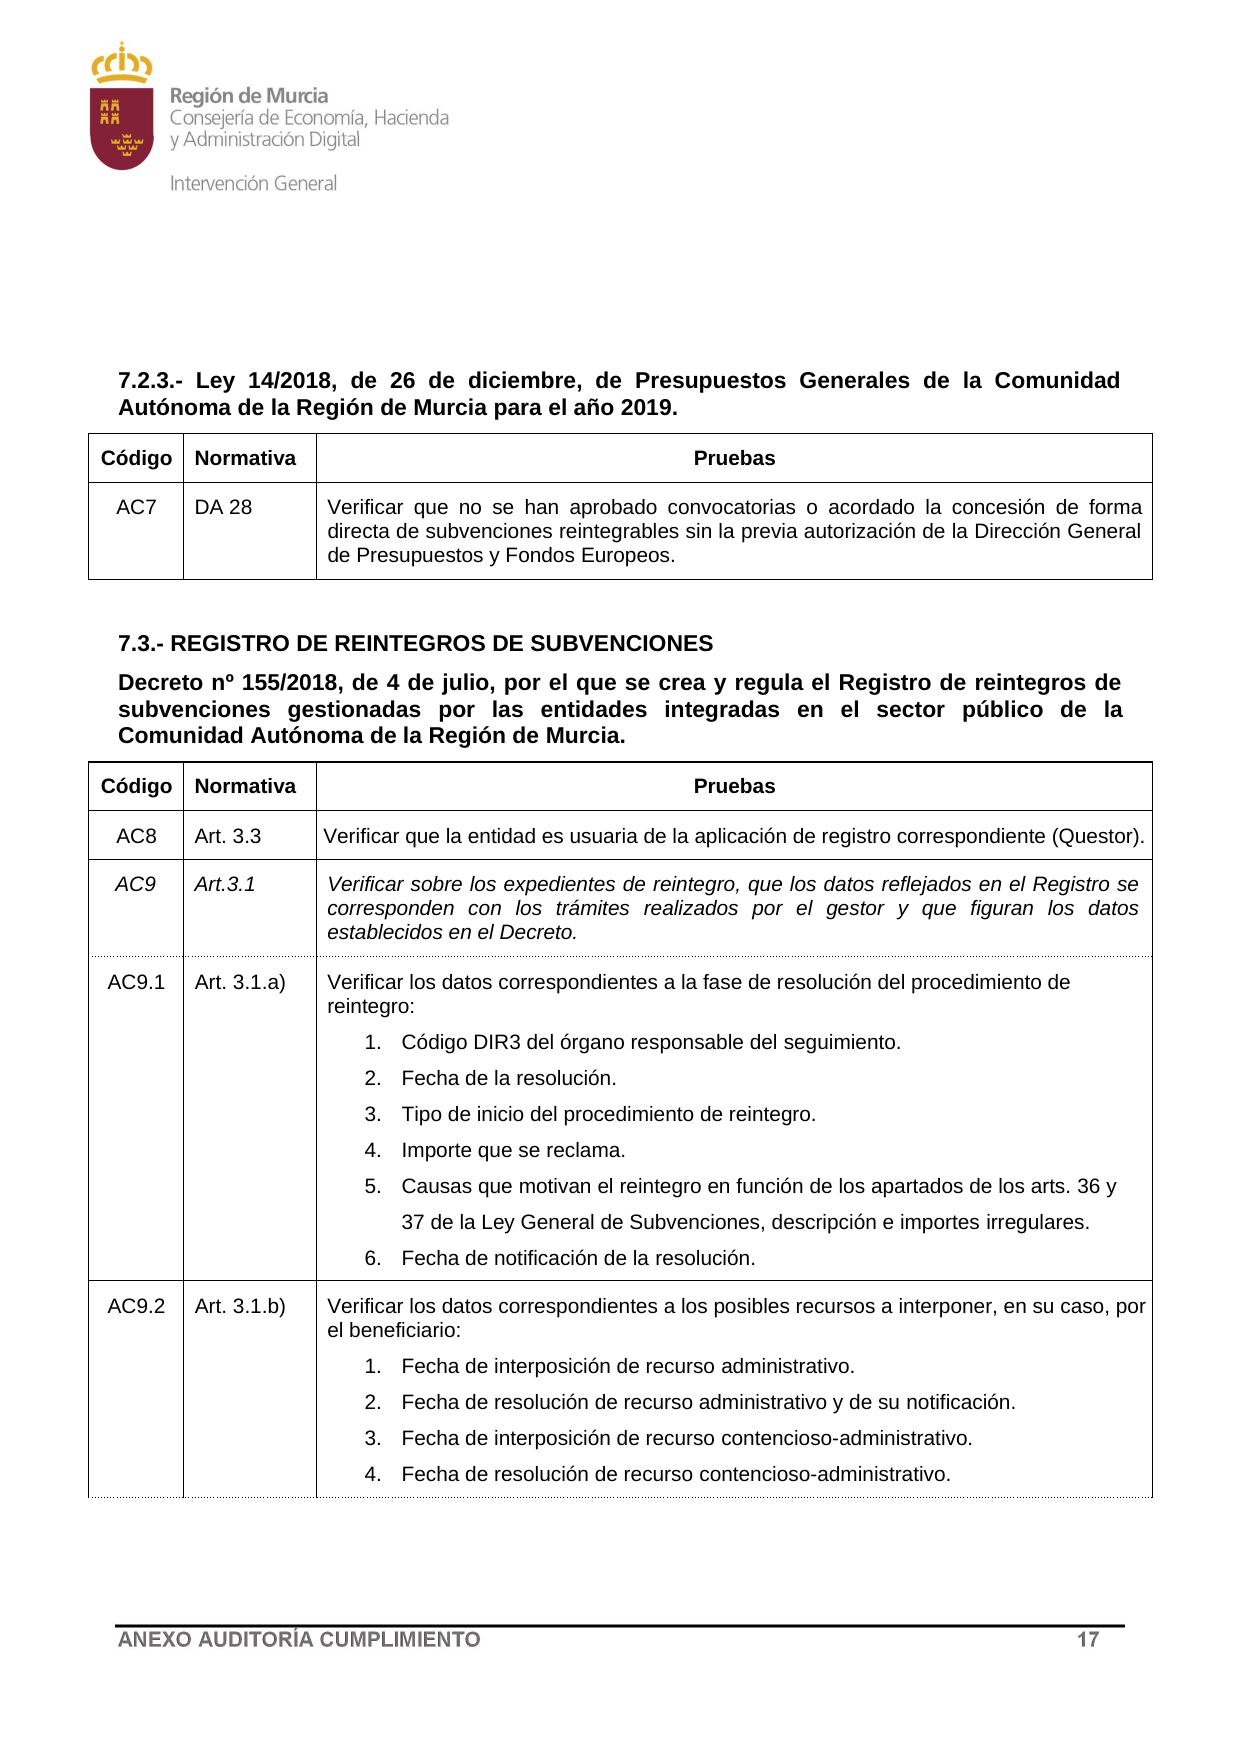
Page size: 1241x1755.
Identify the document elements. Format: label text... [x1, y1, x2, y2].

table_cell Art. 3.1.b) [184, 1281, 316, 1497]
table_cell AC8 [89, 811, 183, 859]
text Decreto nº 155/2018, de 4 de julio, por el que se crea y regula el Registro de reintegros de subvenciones gestionadas por las entidades integradas en el sector público de la Comunidad Autónoma de la Región de Murcia. [118, 669, 1123, 748]
table_cell Verificar los datos correspondientes a la fase de resolución del procedimiento de reintegro: Código DIR3 del órgano responsable del seguimiento. Fecha de la resolución. Tipo de inicio del procedimiento de reintegro. Importe que se reclama. Causas que motivan el reintegro en función de los apartados de los arts. 36 y 37 de la Ley General de Subvenciones, descripción e importes irregulares. Fecha de notificación de la resolución. [317, 956, 1152, 1280]
table_cell DA 28 [184, 483, 316, 579]
table_cell AC7 [89, 483, 183, 579]
table_cell Verificar los datos correspondientes a los posibles recursos a interponer, en su caso, por el beneficiario: Fecha de interposición de recurso administrativo. Fecha de resolución de recurso administrativo y de su notificación. Fecha de interposición de recurso contencioso-administrativo. Fecha de resolución de recurso contencioso-administrativo. [317, 1281, 1152, 1497]
table_cell AC9 [89, 860, 183, 956]
table_cell Verificar sobre los expedientes de reintegro, que los datos reflejados en el Registro se corresponden con los trámites realizados por el gestor y que figuran los datos establecidos en el Decreto. [317, 860, 1152, 956]
table_header Normativa [184, 763, 316, 810]
table_cell AC9.1 [89, 956, 183, 1280]
table_header Pruebas [317, 434, 1152, 482]
table_header Normativa [184, 434, 316, 482]
table_cell Art. 3.3 [184, 811, 316, 859]
text 7.2.3.- Ley 14/2018, de 26 de diciembre, de Presupuestos Generales de la Comunidad Autónoma de la Región de Murcia para el año 2019. [118, 367, 1122, 420]
table_cell Verificar que la entidad es usuaria de la aplicación de registro correspondiente (Questor). [317, 811, 1152, 859]
table_cell Art.3.1 [184, 860, 316, 956]
table_header Código [89, 434, 183, 482]
table_header Código [89, 763, 183, 810]
table_cell Art. 3.1.a) [184, 956, 316, 1280]
table_header Pruebas [317, 763, 1152, 810]
subtitle 7.3.- REGISTRO DE REINTEGROS DE SUBVENCIONES [118, 630, 1166, 657]
table_cell Verificar que no se han aprobado convocatorias o acordado la concesión de forma directa de subvenciones reintegrables sin la previa autorización de la Dirección General de Presupuestos y Fondos Europeos. [317, 483, 1152, 579]
table_cell AC9.2 [89, 1281, 183, 1497]
